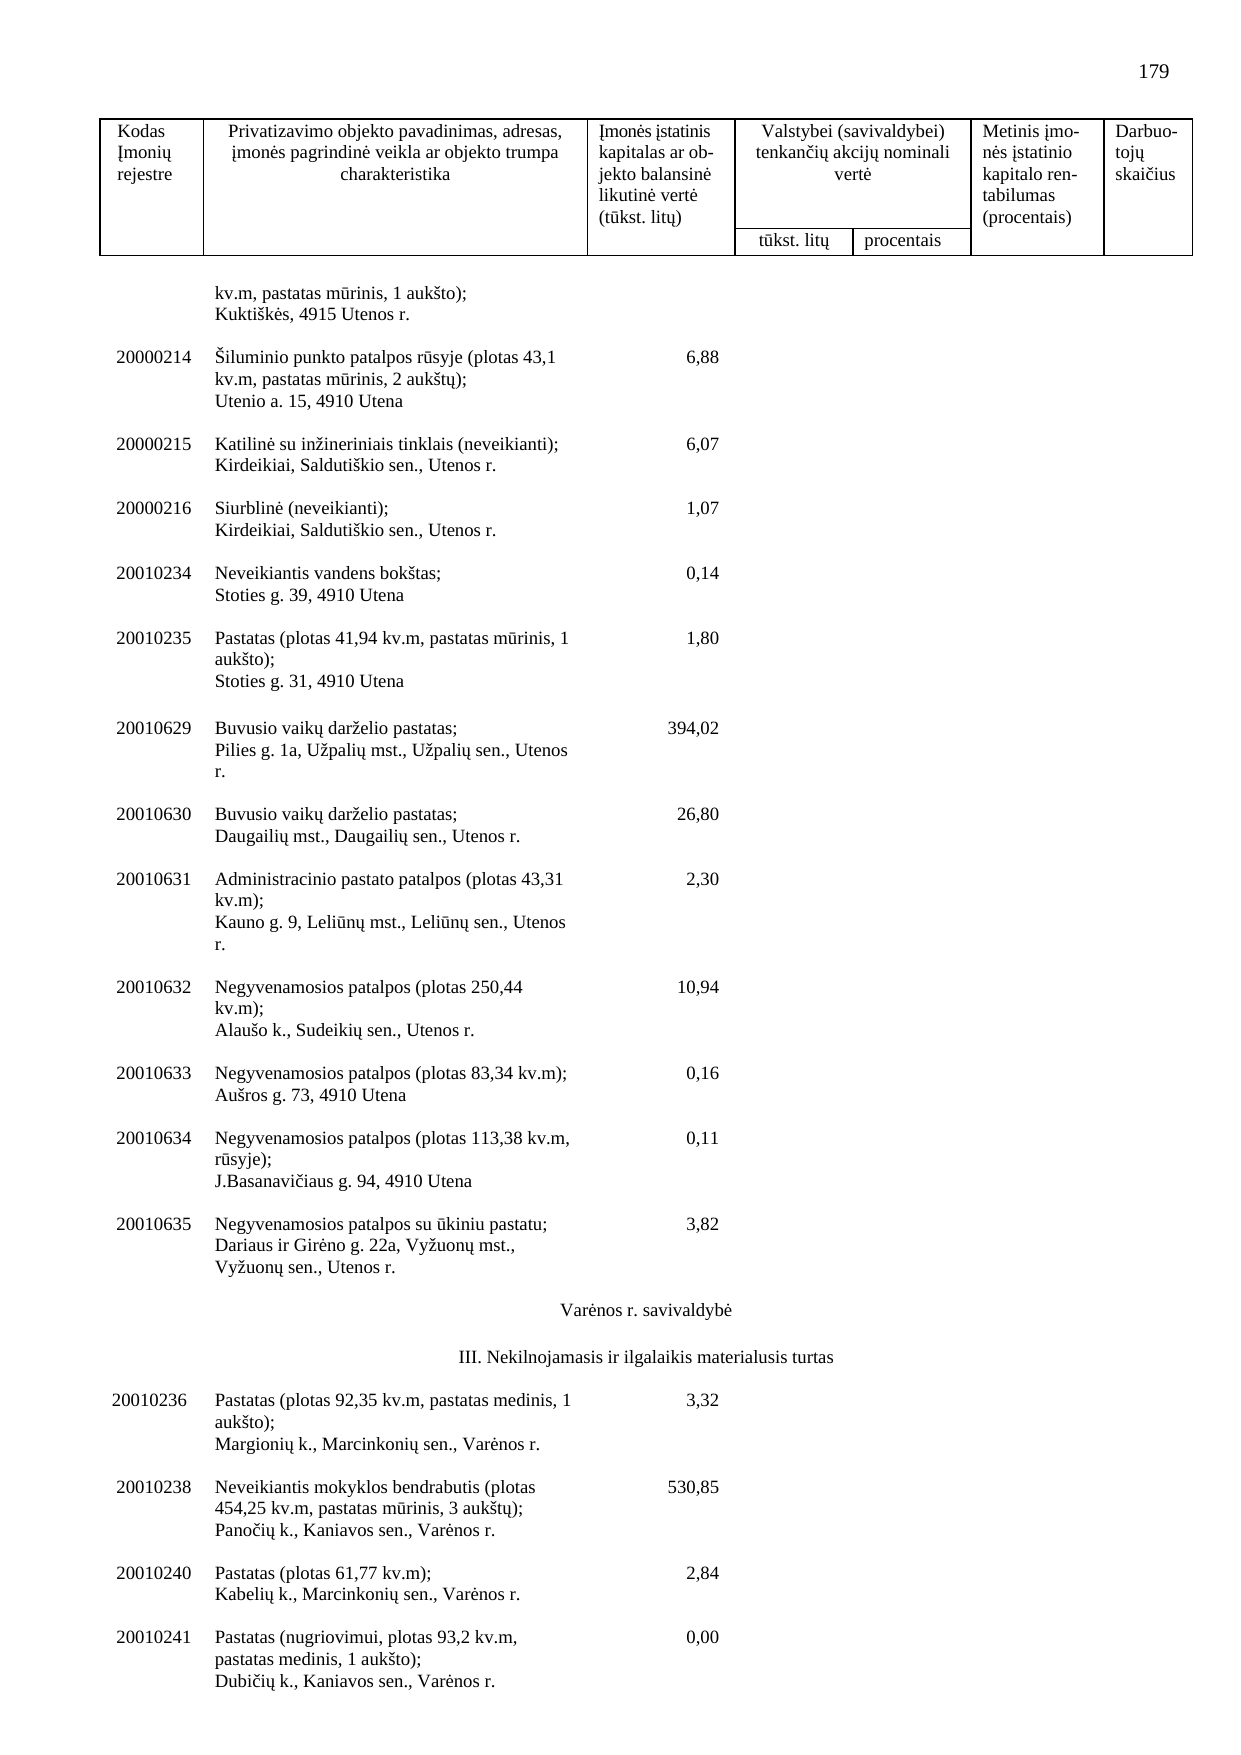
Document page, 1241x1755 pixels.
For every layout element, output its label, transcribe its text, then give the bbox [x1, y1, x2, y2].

table_cell [1104, 256, 1192, 282]
table_cell Varėnos r. savivaldybė [100, 1299, 1192, 1346]
table_cell 20000215 [100, 433, 203, 497]
table_cell [735, 1626, 853, 1691]
table_cell procentais [854, 229, 970, 254]
table_cell [971, 1562, 1104, 1626]
table_cell [587, 282, 735, 346]
table_cell [853, 1476, 971, 1562]
table_cell [971, 497, 1104, 562]
table_cell 530,85 [587, 1476, 735, 1562]
table_cell Administracinio pastato patalpos (plotas 43,31 kv.m); Kauno g. 9, Leliūnų mst., Leliūnų sen., Utenos r. [203, 868, 587, 976]
table_cell 20000214 [100, 346, 203, 433]
table_cell [735, 976, 853, 1062]
table_cell 20010635 [100, 1213, 203, 1299]
table_cell [1104, 803, 1192, 868]
table_cell [853, 1389, 971, 1476]
table_cell [1104, 1562, 1192, 1626]
table_cell [1104, 497, 1192, 562]
table_cell tūkst. litų [736, 229, 852, 254]
table_cell [971, 562, 1104, 627]
table_cell [971, 868, 1104, 976]
table_cell 0,00 [587, 1626, 735, 1691]
table_cell 20010236 [100, 1389, 203, 1476]
table_cell 20010631 [100, 868, 203, 976]
table_cell [971, 976, 1104, 1062]
table_cell [100, 256, 203, 282]
table_cell [735, 1062, 853, 1127]
table_header Privatizavimo objekto pavadinimas, adresas, įmonės pagrindinė veikla ar objekto trumpa charakteristika [204, 120, 587, 227]
table_cell [971, 1062, 1104, 1127]
table_cell [735, 433, 853, 497]
table_cell [1104, 562, 1192, 627]
table_cell [1104, 282, 1192, 346]
table_cell [971, 256, 1104, 282]
table_cell [971, 1389, 1104, 1476]
table_cell 6,88 [587, 346, 735, 433]
table_cell [853, 497, 971, 562]
table_cell [853, 1562, 971, 1626]
table_cell 20010234 [100, 562, 203, 627]
table_cell [587, 256, 735, 282]
table_cell [101, 228, 203, 254]
table_cell [971, 627, 1104, 717]
table_cell Katilinė su inžineriniais tinklais (neveikianti); Kirdeikiai, Saldutiškio sen., Utenos r. [203, 433, 587, 497]
table_cell 20010633 [100, 1062, 203, 1127]
table_cell [735, 717, 853, 803]
table_cell [853, 1213, 971, 1299]
table_cell [853, 976, 971, 1062]
table_cell [1104, 346, 1192, 433]
table_cell [203, 256, 587, 282]
table_cell 20010630 [100, 803, 203, 868]
table_cell [853, 256, 971, 282]
table_cell [853, 803, 971, 868]
table_cell [971, 1127, 1104, 1213]
table_cell [1104, 433, 1192, 497]
table_cell 20000216 [100, 497, 203, 562]
table_cell [735, 282, 853, 346]
table_cell Pastatas (plotas 92,35 kv.m, pastatas medinis, 1 aukšto); Margionių k., Marcinkonių sen., Varėnos r. [203, 1389, 587, 1476]
table_cell [735, 803, 853, 868]
table_cell [735, 1389, 853, 1476]
table_cell [100, 282, 203, 346]
table_cell [853, 1626, 971, 1691]
table_cell [735, 256, 853, 282]
table_cell [971, 346, 1104, 433]
table_cell [1104, 1213, 1192, 1299]
table_cell 394,02 [587, 717, 735, 803]
table_cell 6,07 [587, 433, 735, 497]
table_cell [853, 1062, 971, 1127]
table_cell [735, 627, 853, 717]
table_cell Siurblinė (neveikianti); Kirdeikiai, Saldutiškio sen., Utenos r. [203, 497, 587, 562]
table_cell 1,07 [587, 497, 735, 562]
table_cell 1,80 [587, 627, 735, 717]
table_cell [1104, 868, 1192, 976]
table_cell 20010241 [100, 1626, 203, 1691]
table_cell 2,30 [587, 868, 735, 976]
table_cell [735, 868, 853, 976]
table_cell 3,82 [587, 1213, 735, 1299]
table_cell 20010235 [100, 627, 203, 717]
table_cell 0,14 [587, 562, 735, 627]
table_cell 0,16 [587, 1062, 735, 1127]
table_cell Neveikiantis mokyklos bendrabutis (plotas 454,25 kv.m, pastatas mūrinis, 3 aukštų); Panočių k., Kaniavos sen., Varėnos r. [203, 1476, 587, 1562]
table_cell [971, 433, 1104, 497]
table_cell 3,32 [587, 1389, 735, 1476]
table_cell [1104, 1062, 1192, 1127]
table_cell Pastatas (plotas 41,94 kv.m, pastatas mūrinis, 1 aukšto); Stoties g. 31, 4910 Utena [203, 627, 587, 717]
table_cell 20010634 [100, 1127, 203, 1213]
table_cell kv.m, pastatas mūrinis, 1 aukšto); Kuktiškės, 4915 Utenos r. [203, 282, 587, 346]
table_cell [853, 562, 971, 627]
table_cell Negyvenamosios patalpos (plotas 113,38 kv.m, rūsyje); J.Basanavičiaus g. 94, 4910 Utena [203, 1127, 587, 1213]
table_cell [971, 1626, 1104, 1691]
table_cell [1104, 1389, 1192, 1476]
table_cell [853, 433, 971, 497]
table_cell [588, 228, 734, 254]
table_cell [1105, 228, 1192, 254]
table_cell [853, 346, 971, 433]
table_cell [735, 1213, 853, 1299]
table_cell [853, 627, 971, 717]
table_cell 20010629 [100, 717, 203, 803]
table_cell [1104, 717, 1192, 803]
table_cell 0,11 [587, 1127, 735, 1213]
table_cell 20010238 [100, 1476, 203, 1562]
table_header Darbuo-tojų skaičius [1105, 120, 1192, 227]
table_header Valstybei (savivaldybei) tenkančių akcijų nominali vertė [736, 120, 970, 227]
table_cell [1104, 1626, 1192, 1691]
table_cell 10,94 [587, 976, 735, 1062]
table_cell [735, 562, 853, 627]
table_cell [735, 346, 853, 433]
table_cell [735, 1127, 853, 1213]
table_cell Negyvenamosios patalpos (plotas 250,44 kv.m); Alaušo k., Sudeikių sen., Utenos r. [203, 976, 587, 1062]
table_cell Neveikiantis vandens bokštas; Stoties g. 39, 4910 Utena [203, 562, 587, 627]
table_cell 20010632 [100, 976, 203, 1062]
table_cell 20010240 [100, 1562, 203, 1626]
table_cell 2,84 [587, 1562, 735, 1626]
table_cell Negyvenamosios patalpos su ūkiniu pastatu; Dariaus ir Girėno g. 22a, Vyžuonų mst., Vyžuonų sen., Utenos r. [203, 1213, 587, 1299]
table_cell [853, 1127, 971, 1213]
table_cell Pastatas (nugriovimui, plotas 93,2 kv.m, pastatas medinis, 1 aukšto); Dubičių k., Kaniavos sen., Varėnos r. [203, 1626, 587, 1691]
table_header Metinis įmo-nės įstatinio kapitalo ren-tabilumas (procentais) [972, 120, 1103, 227]
table_cell [1104, 976, 1192, 1062]
table_cell [971, 803, 1104, 868]
table_cell [1104, 1476, 1192, 1562]
table_cell III. Nekilnojamasis ir ilgalaikis materialusis turtas [100, 1346, 1192, 1389]
table_cell [735, 497, 853, 562]
table_cell Pastatas (plotas 61,77 kv.m); Kabelių k., Marcinkonių sen., Varėnos r. [203, 1562, 587, 1626]
table_cell [853, 717, 971, 803]
table_cell [972, 228, 1103, 254]
table_cell [971, 1476, 1104, 1562]
table_cell [1104, 1127, 1192, 1213]
table_cell Buvusio vaikų darželio pastatas; Pilies g. 1a, Užpalių mst., Užpalių sen., Utenos r. [203, 717, 587, 803]
table_cell [204, 228, 587, 254]
table_cell 26,80 [587, 803, 735, 868]
table_cell [735, 1562, 853, 1626]
table_header Kodas Įmonių rejestre [101, 120, 203, 227]
table_cell [971, 717, 1104, 803]
table_cell [853, 282, 971, 346]
table_cell Šiluminio punkto patalpos rūsyje (plotas 43,1 kv.m, pastatas mūrinis, 2 aukštų); Utenio a. 15, 4910 Utena [203, 346, 587, 433]
table_cell [853, 868, 971, 976]
table_cell Negyvenamosios patalpos (plotas 83,34 kv.m); Aušros g. 73, 4910 Utena [203, 1062, 587, 1127]
table_cell Buvusio vaikų darželio pastatas; Daugailių mst., Daugailių sen., Utenos r. [203, 803, 587, 868]
table_cell [735, 1476, 853, 1562]
table_cell [1104, 627, 1192, 717]
table_cell [971, 1213, 1104, 1299]
table_cell [971, 282, 1104, 346]
table_header Įmonės įstatinis kapitalas ar ob-jekto balansinė likutinė vertė (tūkst. litų) [588, 120, 734, 227]
